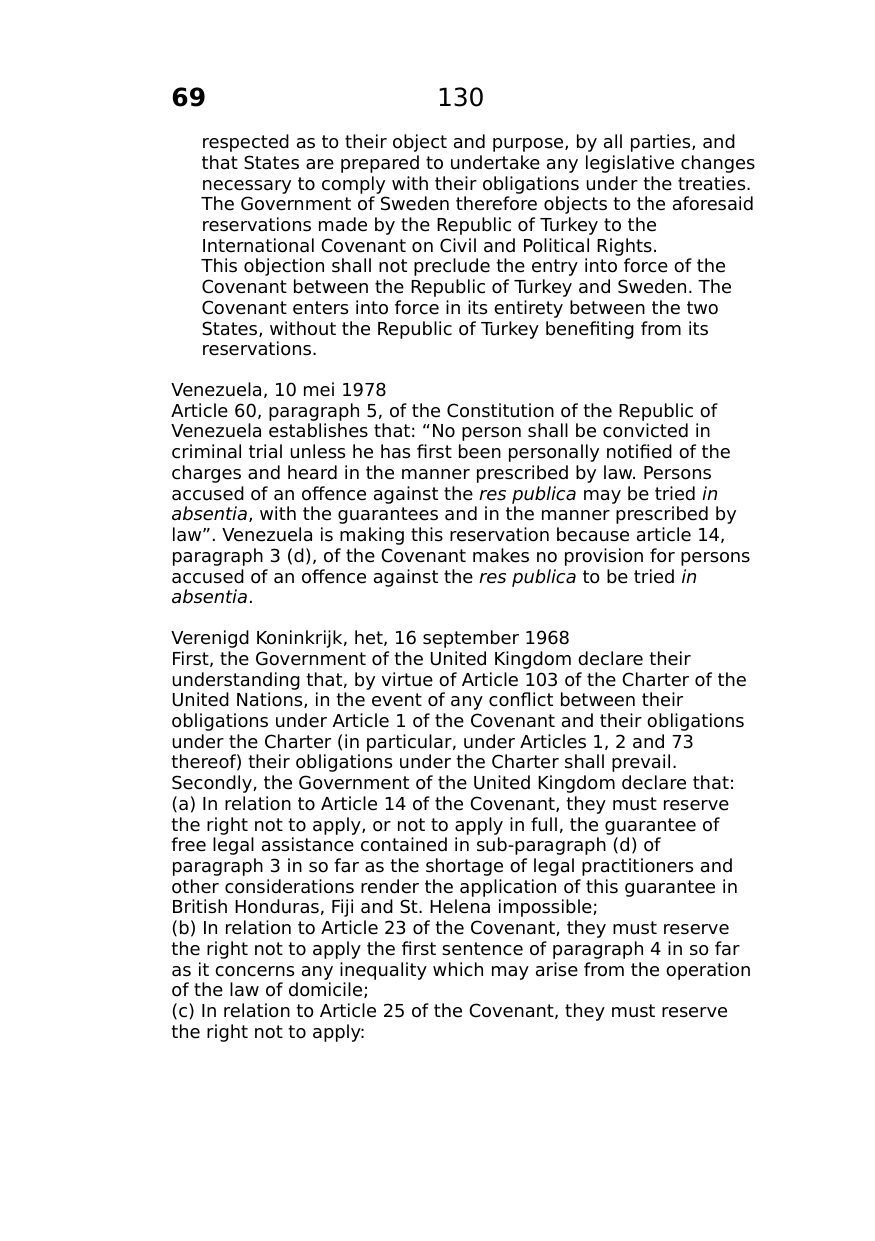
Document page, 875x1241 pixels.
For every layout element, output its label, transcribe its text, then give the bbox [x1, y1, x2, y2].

text respected as to their object and purpose, by all parties, and that States are prepared to undertake any legislative changes necessary to comply with their obligations under the treaties. [201, 132, 756, 194]
text Venezuela, 10 mei 1978 [171, 380, 756, 401]
text (c) In relation to Article 25 of the Covenant, they must reserve the right not to apply: [171, 1001, 756, 1042]
text Secondly, the Government of the United Kingdom declare that: [171, 773, 756, 794]
text (a) In relation to Article 14 of the Covenant, they must reserve the right not to apply, or not to apply in full, the guarantee of free legal assistance contained in sub-paragraph (d) of paragraph 3 in so far as the shortage of legal practitioners and other considerations render the application of this guarantee in British Honduras, Fiji and St. Helena impossible; [171, 794, 756, 918]
text First, the Government of the United Kingdom declare their understanding that, by virtue of Article 103 of the Charter of the United Nations, in the event of any conflict between their obligations under Article 1 of the Covenant and their obligations under the Charter (in particular, under Articles 1, 2 and 73 thereof) their obligations under the Charter shall prevail. [171, 649, 756, 773]
text Article 60, paragraph 5, of the Constitution of the Republic of Venezuela establishes that: “No person shall be convicted in criminal trial unless he has first been personally notified of the charges and heard in the manner prescribed by law. Persons accused of an offence against the res publica may be tried in absentia, with the guarantees and in the manner prescribed by law”. Venezuela is making this reservation because article 14, paragraph 3 (d), of the Covenant makes no provision for persons accused of an offence against the res publica to be tried in absentia. [171, 401, 756, 608]
text The Government of Sweden therefore objects to the aforesaid reservations made by the Republic of Turkey to the International Covenant on Civil and Political Rights. [201, 194, 756, 256]
text Verenigd Koninkrijk, het, 16 september 1968 [171, 628, 756, 649]
text (b) In relation to Article 23 of the Covenant, they must reserve the right not to apply the first sentence of paragraph 4 in so far as it concerns any inequality which may arise from the operation of the law of domicile; [171, 918, 756, 1001]
text This objection shall not preclude the entry into force of the Covenant between the Republic of Turkey and Sweden. The Covenant enters into force in its entirety between the two States, without the Republic of Turkey benefiting from its reservations. [201, 256, 756, 360]
